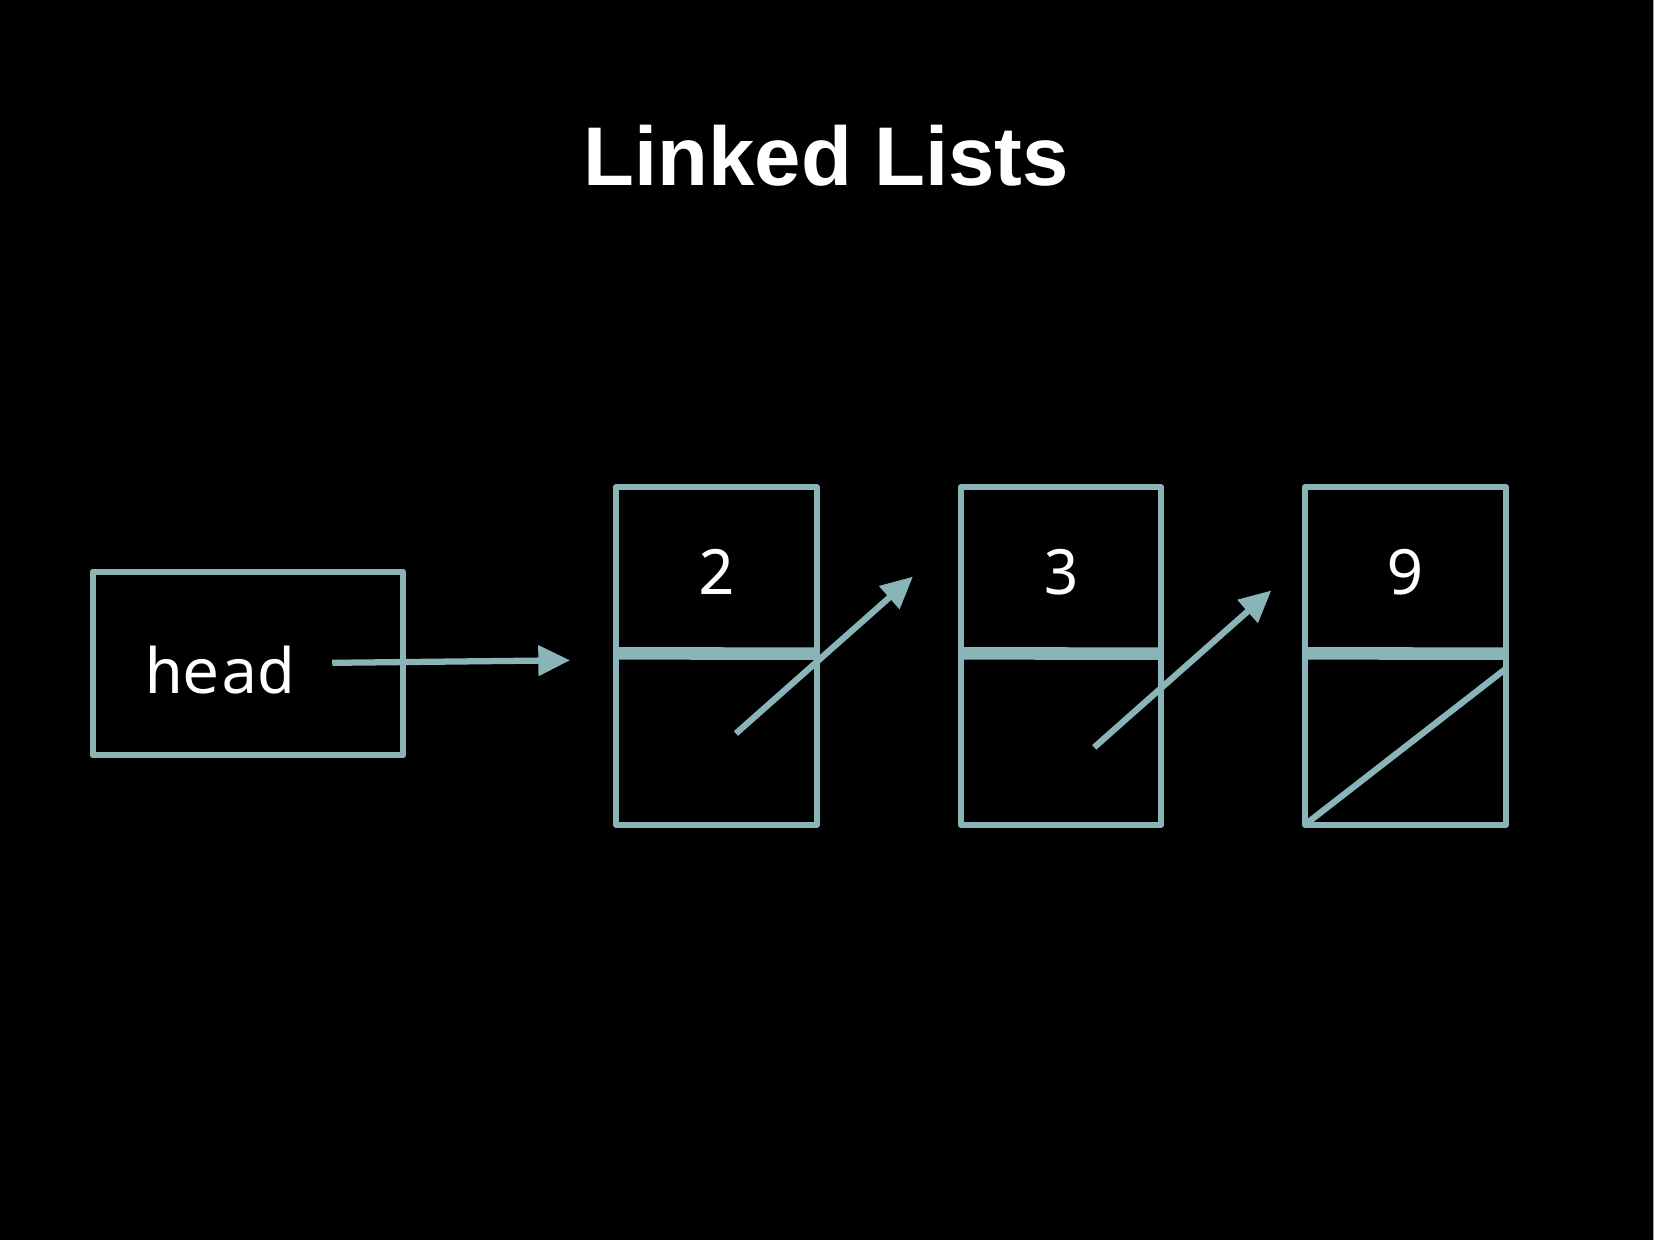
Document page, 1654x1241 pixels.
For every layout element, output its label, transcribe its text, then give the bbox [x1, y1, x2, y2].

text_box 9 [1371, 517, 1467, 613]
text_box 2 [682, 517, 778, 613]
text_box 3 [1027, 517, 1122, 613]
text_box Linked Lists [109, 46, 1545, 278]
text_box head [130, 616, 348, 711]
